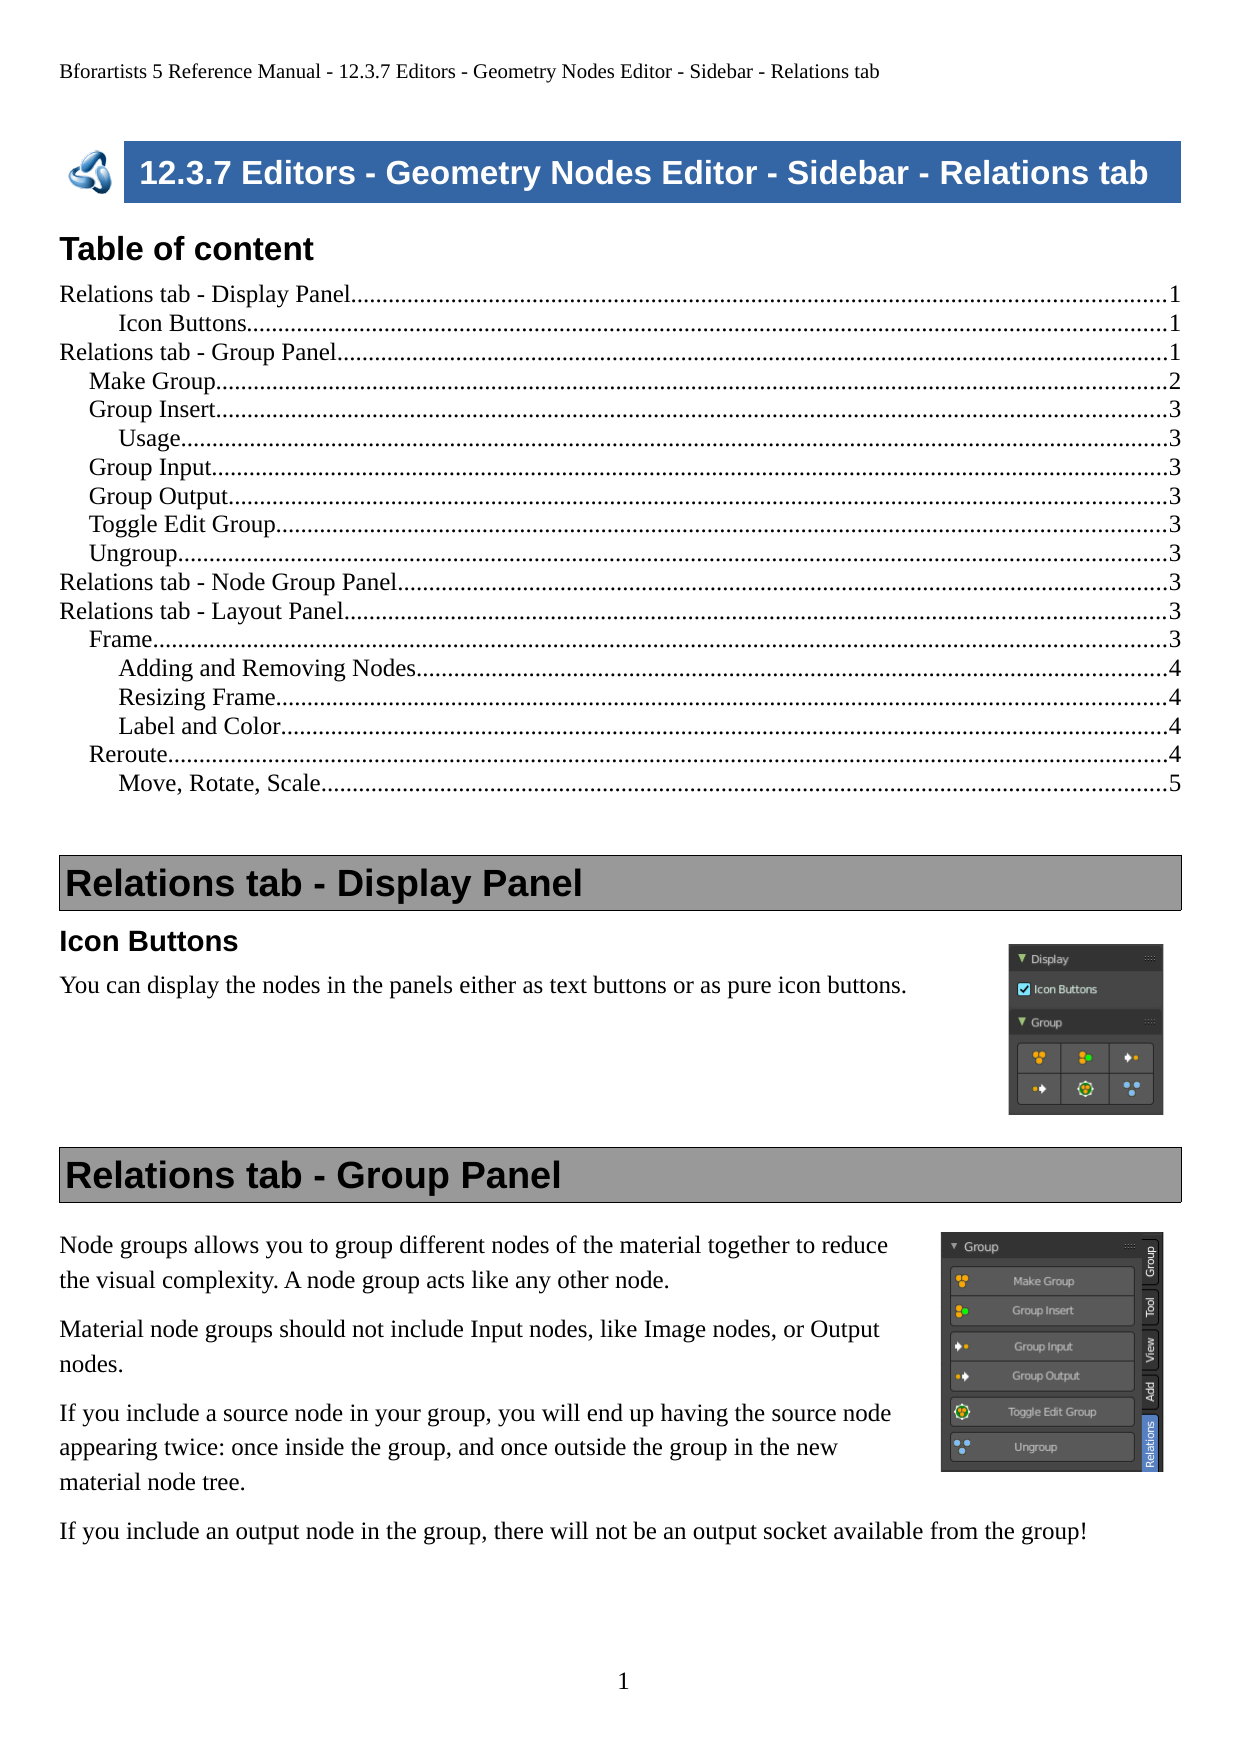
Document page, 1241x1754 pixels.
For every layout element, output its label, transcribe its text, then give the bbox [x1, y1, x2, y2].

text Label and Color 4 [118, 711, 1181, 739]
subtitle Icon Buttons [59, 924, 1181, 958]
text You can display the nodes in the panels either as text buttons or as pure icon buttons. [59, 971, 1008, 999]
text Relations tab - Display Panel 1 [59, 279, 1181, 308]
text Toggle Edit Group 3 [88, 509, 1181, 538]
text Icon Buttons 1 [118, 308, 1181, 337]
text Ungroup 3 [88, 538, 1181, 567]
picture [1008, 944, 1164, 1115]
text Make Group 2 [88, 366, 1181, 394]
text Relations tab - Group Panel 1 [59, 337, 1181, 366]
text Resizing Frame 4 [118, 682, 1181, 711]
table_header 12.3.7 Editors - Geometry Nodes Editor - Sidebar - Relations tab [124, 141, 1181, 203]
text Relations tab - Layout Panel 3 [59, 596, 1181, 624]
text Reroute 4 [88, 739, 1181, 768]
table_header Relations tab - Group Panel [60, 1148, 1181, 1202]
picture [940, 1232, 1164, 1472]
text Node groups allows you to group different nodes of the material together to reduce the visual complexity. A node group acts like any other node. [59, 1231, 1181, 1294]
text Material node groups should not include Input nodes, like Image nodes, or Output nodes. [59, 1314, 940, 1377]
table_header [59, 141, 124, 203]
picture [65, 147, 114, 197]
text Usage 3 [118, 423, 1181, 452]
text Group Input 3 [88, 452, 1181, 481]
text Group Output 3 [88, 481, 1181, 509]
text If you include an output node in the group, there will not be an output socket available from the group! [59, 1516, 1181, 1544]
text Frame 3 [88, 624, 1181, 653]
subtitle Table of content [59, 228, 1181, 267]
text If you include a source node in your group, you will end up having the source node appearing twice: once inside the group, and once outside the group in the new material node tree. [59, 1398, 1181, 1495]
text Move, Rotate, Scale 5 [118, 768, 1181, 797]
table_header Relations tab - Display Panel [60, 856, 1181, 910]
text Relations tab - Node Group Panel 3 [59, 567, 1181, 596]
text Adding and Removing Nodes 4 [118, 653, 1181, 682]
text Group Insert 3 [88, 394, 1181, 423]
